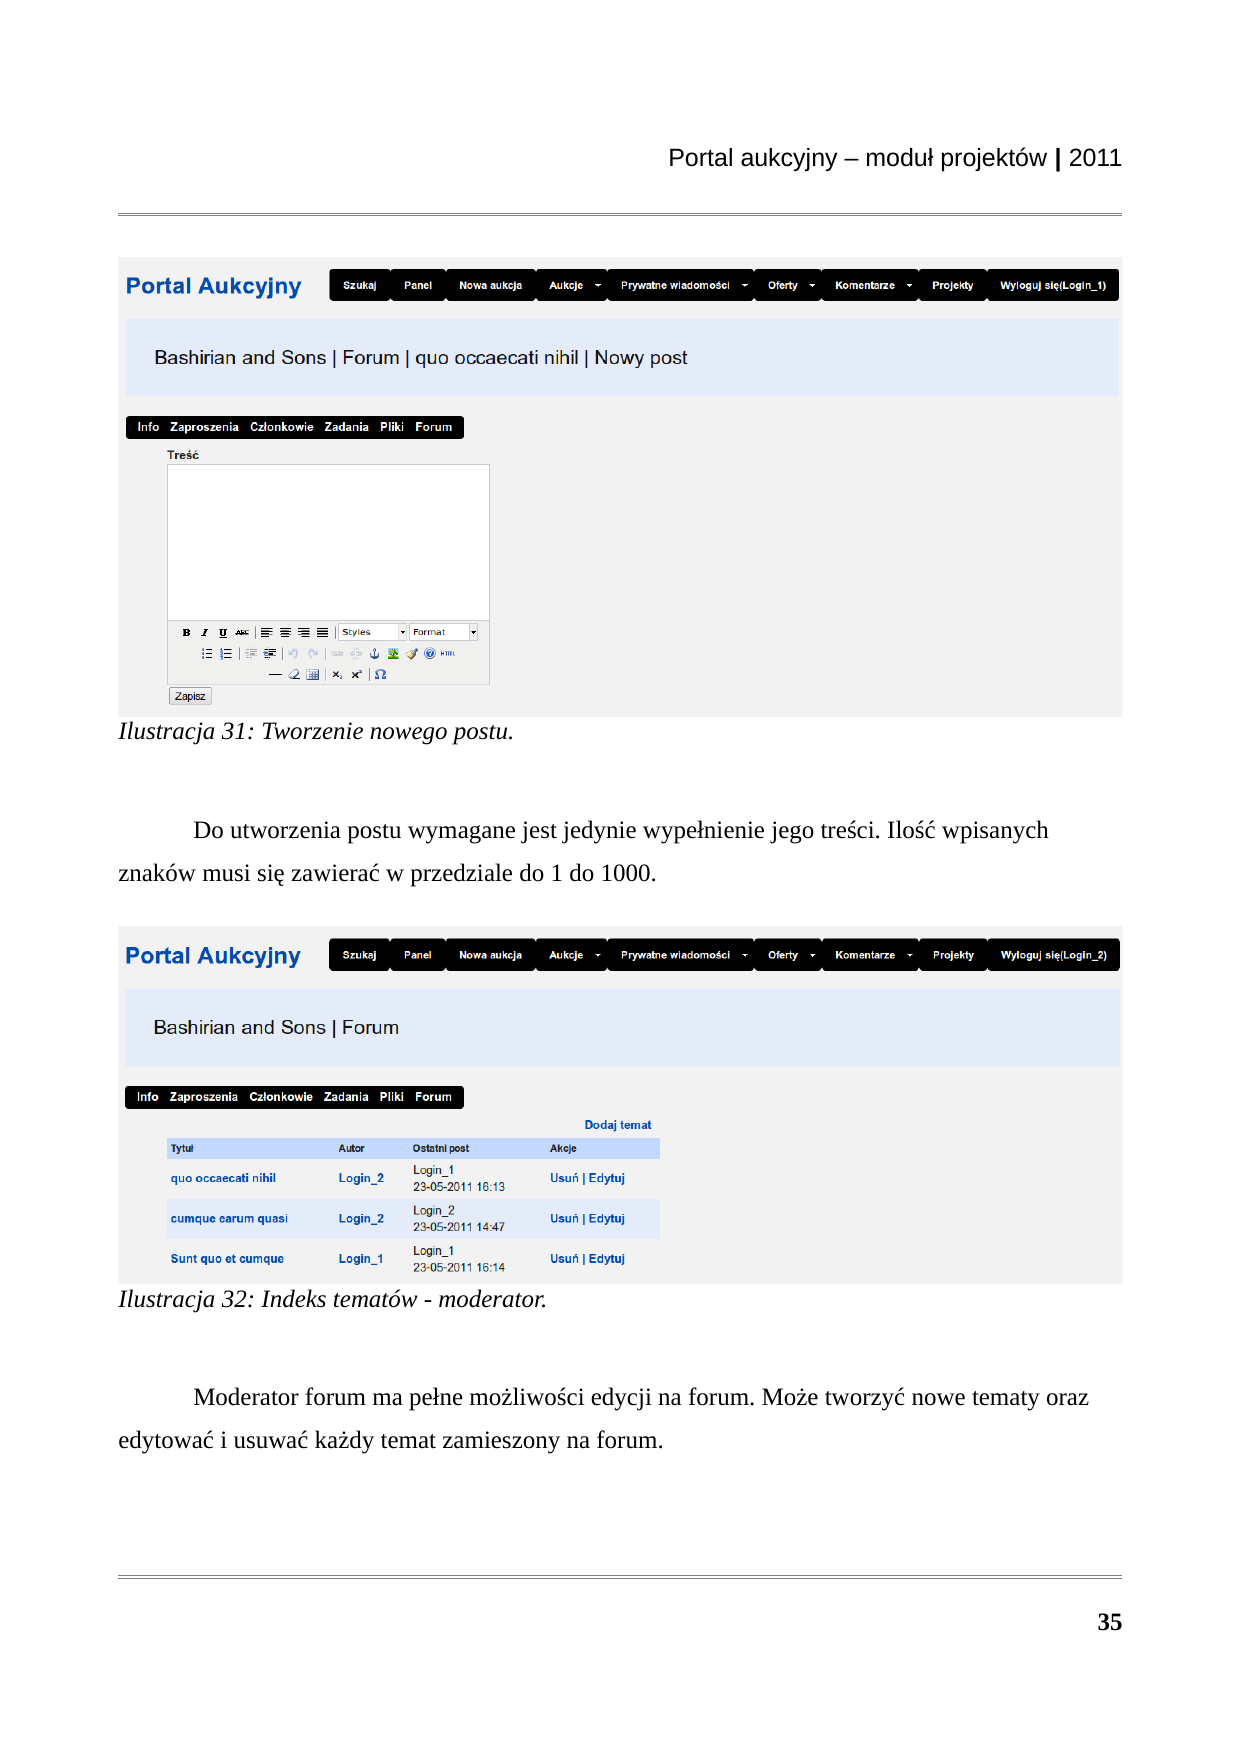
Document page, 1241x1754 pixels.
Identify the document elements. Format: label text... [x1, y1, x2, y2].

text Ilustracja 32: Indeks tematów - moderator. [118, 1284, 1122, 1312]
text Ilustracja 31: Tworzenie nowego postu. [118, 717, 1122, 745]
text Do utworzenia postu wymagane jest jedynie wypełnienie jego treści. Ilość wpisanych znaków musi się zawierać w przedziale do 1 do 1000. [118, 815, 1122, 887]
picture [118, 926, 1123, 1284]
picture [118, 257, 1123, 717]
text Moderator forum ma pełne możliwości edycji na forum. Może tworzyć nowe tematy oraz edytować i usuwać każdy temat zamieszony na forum. [118, 1382, 1122, 1454]
